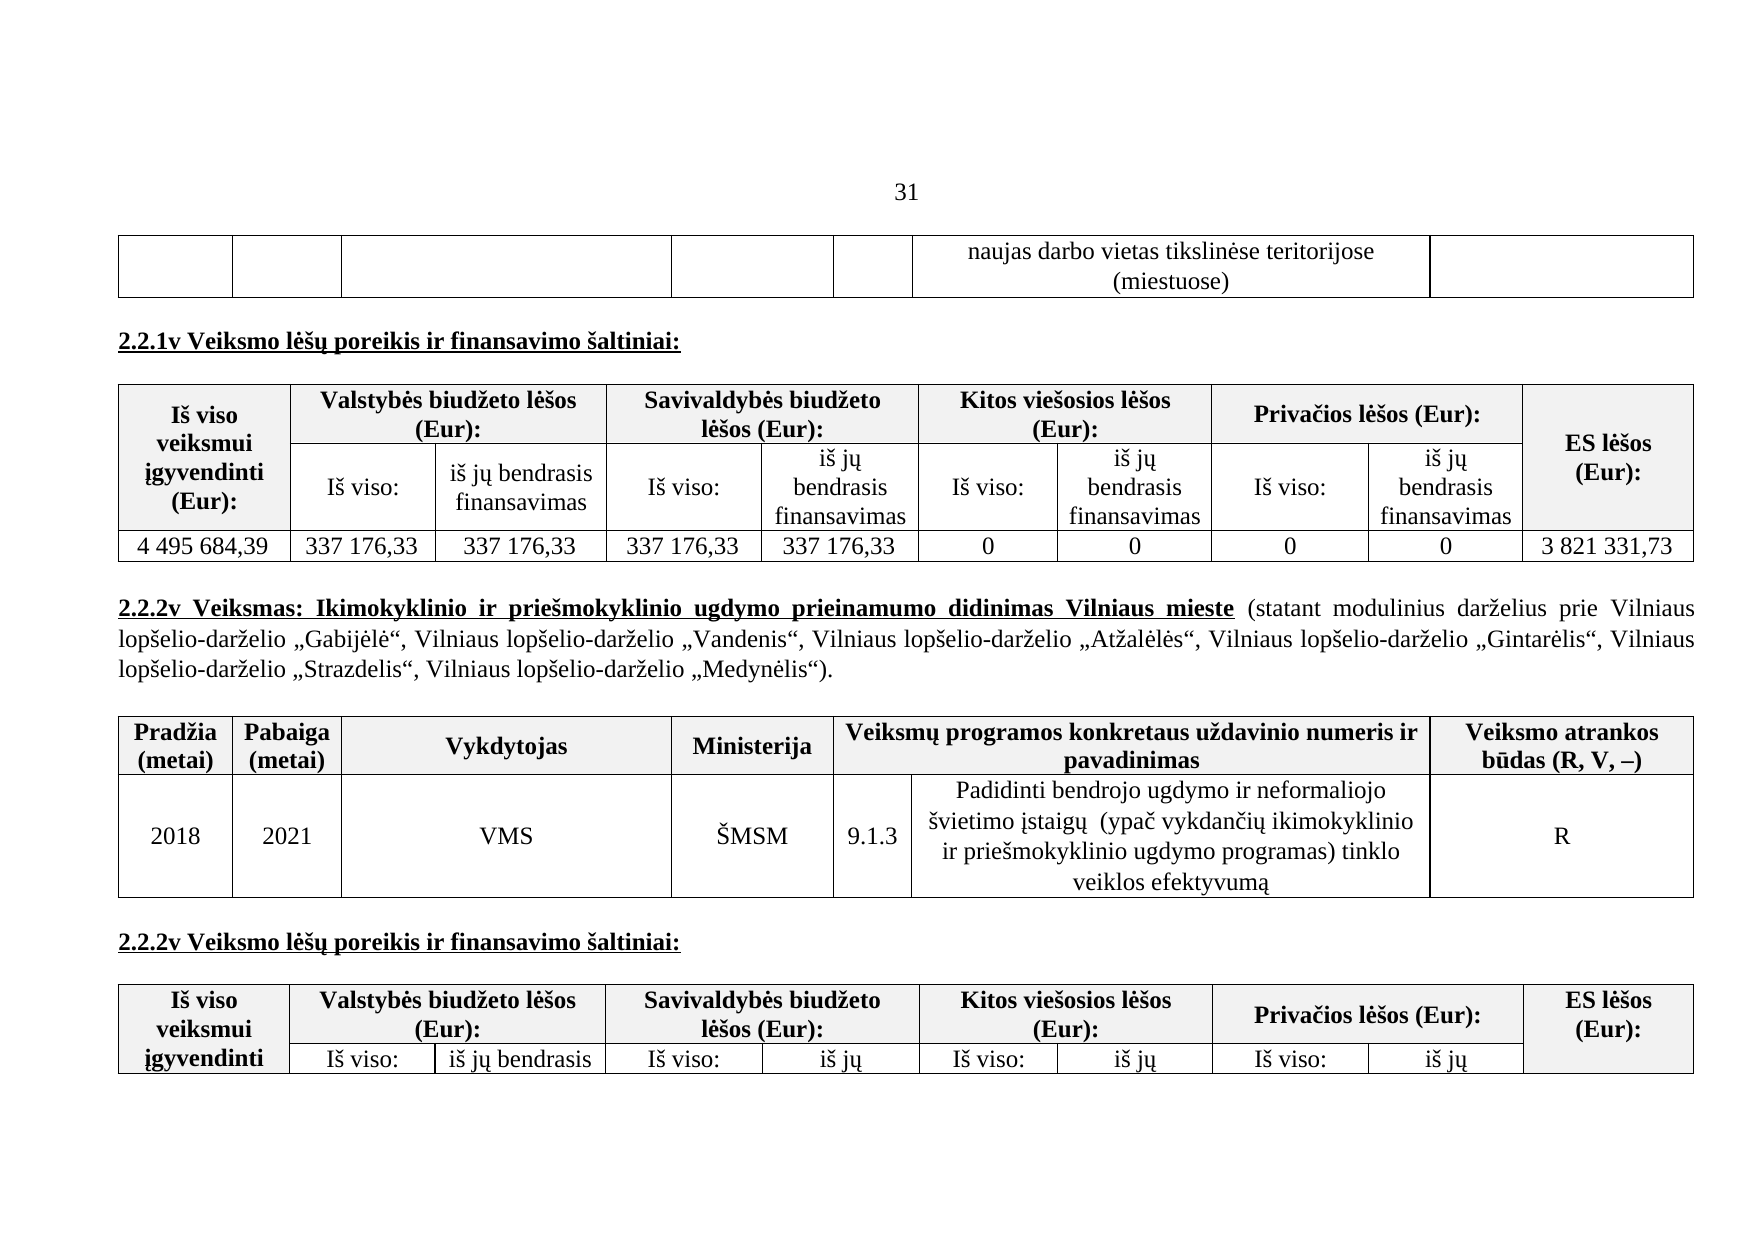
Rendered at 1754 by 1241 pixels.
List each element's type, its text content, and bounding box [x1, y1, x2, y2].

table_cell 0 [1212, 531, 1368, 561]
table_cell Iš viso: [606, 1044, 762, 1073]
table_cell iš jų bendrasis finansavimas [762, 444, 918, 530]
table_cell Iš viso: [607, 444, 761, 530]
table_cell 3 821 331,73 [1523, 531, 1693, 561]
table_cell iš jų bendrasis finansavimas [436, 444, 606, 530]
table_cell [342, 236, 671, 297]
table_cell [1431, 236, 1693, 297]
table_cell 0 [1369, 531, 1522, 561]
table_header Savivaldybės biudžeto lėšos (Eur): [606, 985, 919, 1043]
table_header Valstybės biudžeto lėšos (Eur): [291, 385, 606, 442]
table_header Iš viso veiksmui įgyvendinti (Eur): [119, 385, 290, 530]
table_cell 337 176,33 [607, 531, 761, 561]
table_header Pabaiga (metai) [233, 717, 341, 774]
table_header Kitos viešosios lėšos (Eur): [920, 985, 1212, 1043]
table_cell Iš viso: [920, 1044, 1057, 1073]
table_cell iš jų bendrasis finansavimas [1058, 444, 1211, 530]
table_header ES lėšos (Eur): [1523, 385, 1693, 530]
table_header Pradžia (metai) [119, 717, 232, 774]
table_cell Iš viso: [291, 444, 435, 530]
table_cell iš jų [763, 1044, 919, 1073]
table_cell Iš viso: [1213, 1044, 1368, 1073]
table_header Vykdytojas [342, 717, 671, 774]
table_cell ŠMSM [672, 775, 833, 897]
table_cell Padidinti bendrojo ugdymo ir neformaliojo švietimo įstaigų (ypač vykdančių ikimokyklinio ir priešmokyklinio ugdymo programas) tinklo veiklos efektyvumą [912, 775, 1429, 897]
table_cell R [1431, 775, 1693, 897]
table_cell 337 176,33 [291, 531, 435, 561]
table_cell VMS [342, 775, 671, 897]
table_cell 0 [919, 531, 1057, 561]
table_header Privačios lėšos (Eur): [1212, 385, 1522, 442]
text 2.2.2v Veiksmo lėšų poreikis ir finansavimo šaltiniai: [118, 927, 1695, 956]
text 2.2.2v Veiksmas: Ikimokyklinio ir priešmokyklinio ugdymo prieinamumo didinimas Vilniaus mieste (statant modulinius darželius prie Vilniaus lopšelio-darželio „Gabijėlė“, Vilniaus lopšelio-darželio „Vandenis“, Vilniaus lopšelio-darželio „Atžalėlės“, Vilniaus lopšelio-darželio „Gintarėlis“, Vilniaus lopšelio-darželio „Strazdelis“, Vilniaus lopšelio-darželio „Medynėlis“). [118, 593, 1695, 683]
table_cell [834, 236, 912, 297]
table_cell 2021 [233, 775, 341, 897]
table_cell 337 176,33 [436, 531, 606, 561]
table_cell [119, 236, 232, 297]
table_header Iš viso veiksmui įgyvendinti [119, 985, 289, 1073]
table_cell 337 176,33 [762, 531, 918, 561]
table_header Veiksmų programos konkretaus uždavinio numeris ir pavadinimas [834, 717, 1429, 774]
table_cell Iš viso: [290, 1044, 434, 1073]
table_header Valstybės biudžeto lėšos (Eur): [290, 985, 605, 1043]
text 2.2.1v Veiksmo lėšų poreikis ir finansavimo šaltiniai: [118, 326, 1695, 355]
table_cell iš jų bendrasis [436, 1044, 605, 1073]
table_cell iš jų bendrasis finansavimas [1369, 444, 1522, 530]
table_cell Iš viso: [919, 444, 1057, 530]
table_cell Iš viso: [1212, 444, 1368, 530]
table_cell 2018 [119, 775, 232, 897]
table_header Veiksmo atrankos būdas (R, V, –) [1431, 717, 1693, 774]
table_header Privačios lėšos (Eur): [1213, 985, 1523, 1043]
table_cell 9.1.3 [834, 775, 911, 897]
table_cell naujas darbo vietas tikslinėse teritorijose (miestuose) [913, 236, 1429, 297]
table_cell iš jų [1369, 1044, 1523, 1073]
table_cell 4 495 684,39 [119, 531, 290, 561]
table_header ES lėšos (Eur): [1524, 985, 1693, 1073]
table_header Ministerija [672, 717, 833, 774]
table_header Savivaldybės biudžeto lėšos (Eur): [607, 385, 918, 442]
table_cell 0 [1058, 531, 1211, 561]
table_header Kitos viešosios lėšos (Eur): [919, 385, 1211, 442]
table_cell iš jų [1058, 1044, 1212, 1073]
table_cell [672, 236, 833, 297]
table_cell [233, 236, 341, 297]
